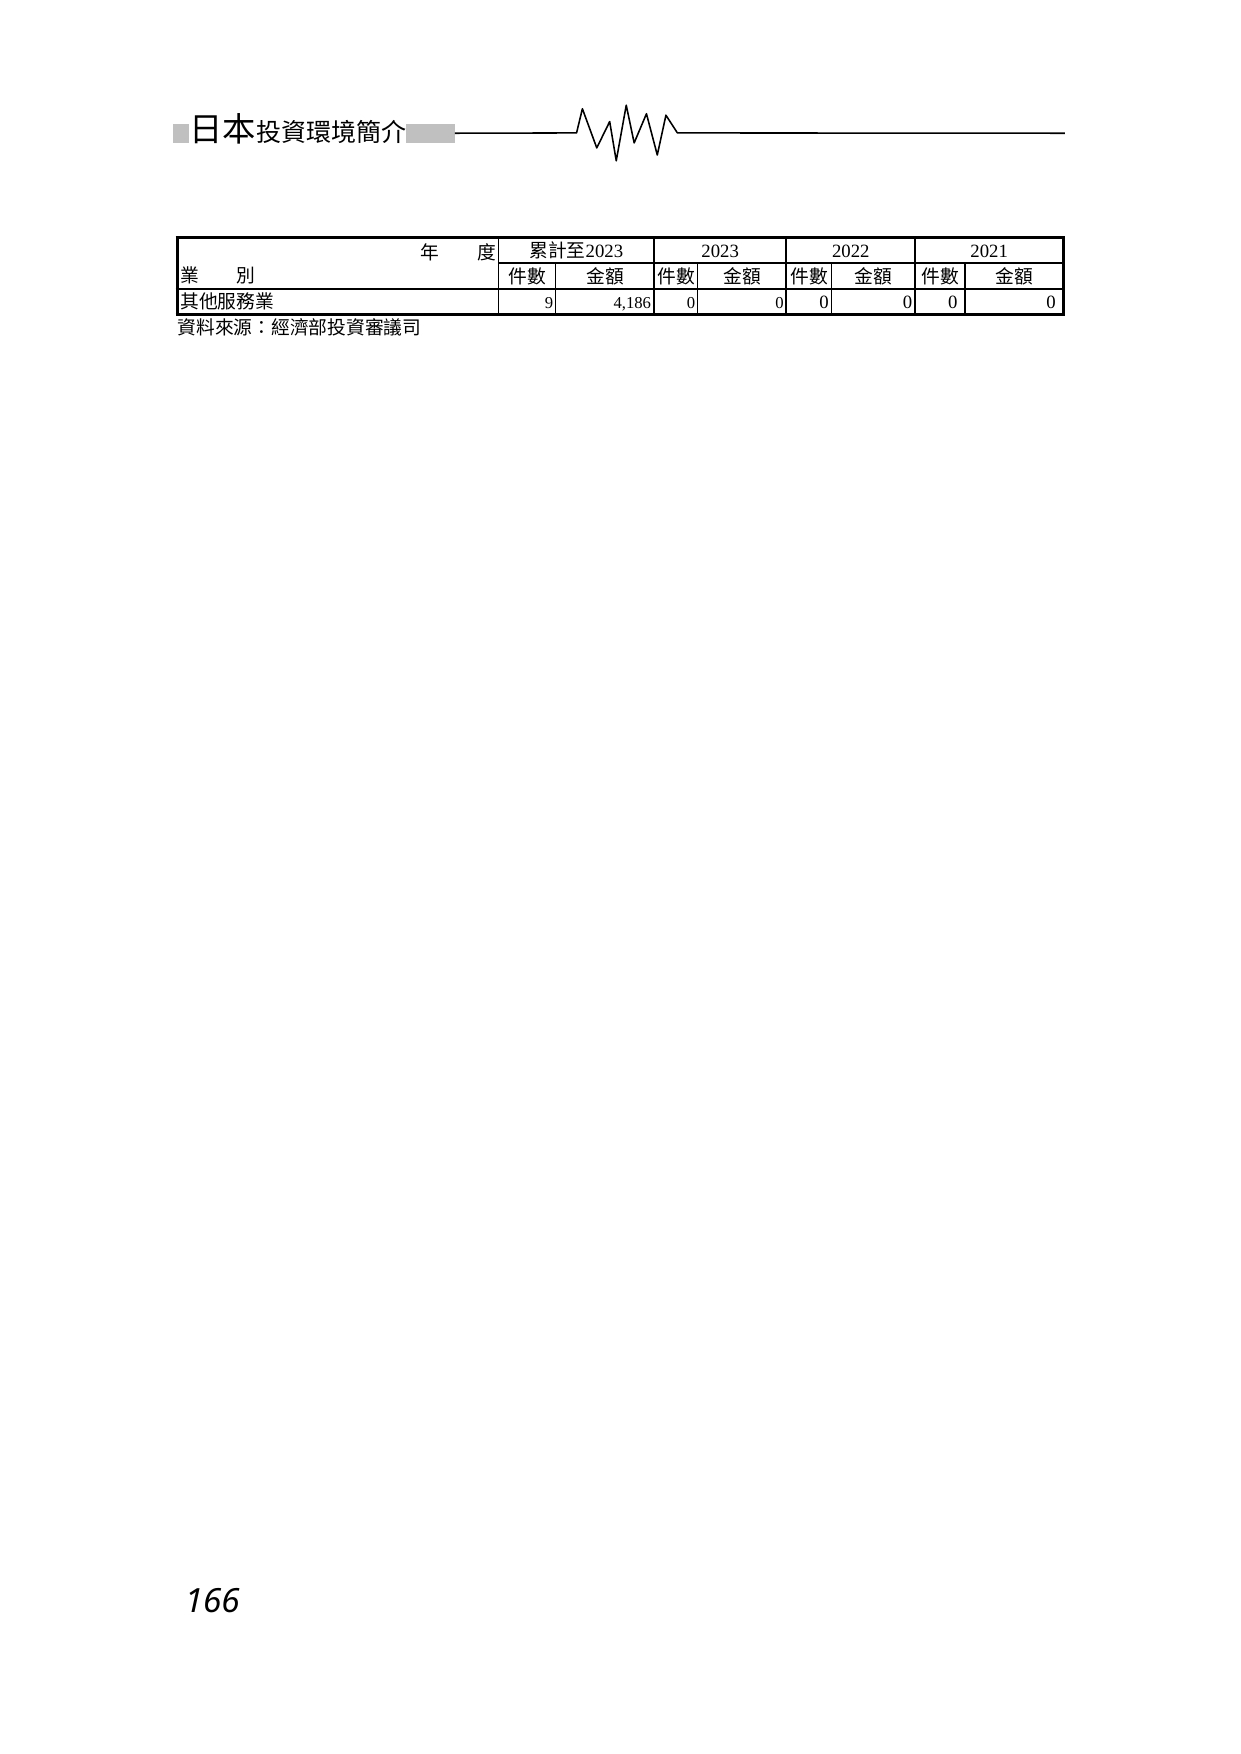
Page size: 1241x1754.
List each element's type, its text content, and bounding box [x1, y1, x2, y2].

table_cell 9 [499, 290, 555, 313]
table_cell 0 [832, 290, 914, 313]
table_cell 其他服務業 [179, 290, 498, 313]
table_header 累計至2023 [499, 239, 653, 262]
table_cell 金額 [966, 264, 1062, 288]
text 資料來源：經濟部投資審議司 [177, 316, 1063, 339]
table_header 年 度 業 別 [179, 239, 498, 288]
table_header 2021 [916, 239, 1062, 262]
table_cell 件數 [916, 264, 964, 288]
table_cell 4,186 [556, 290, 653, 313]
table_cell 0 [655, 290, 697, 313]
table_header 2023 [655, 239, 785, 262]
table_cell 件數 [655, 264, 697, 288]
table_cell 金額 [556, 264, 653, 288]
table_cell 0 [698, 290, 785, 313]
table_cell 件數 [787, 264, 831, 288]
table_cell 金額 [698, 264, 785, 288]
table_cell 0 [787, 290, 831, 313]
table_cell 0 [916, 290, 964, 313]
table_header 2022 [787, 239, 914, 262]
table_cell 件數 [499, 264, 555, 288]
table_cell 0 [966, 290, 1062, 313]
table_cell 金額 [832, 264, 914, 288]
